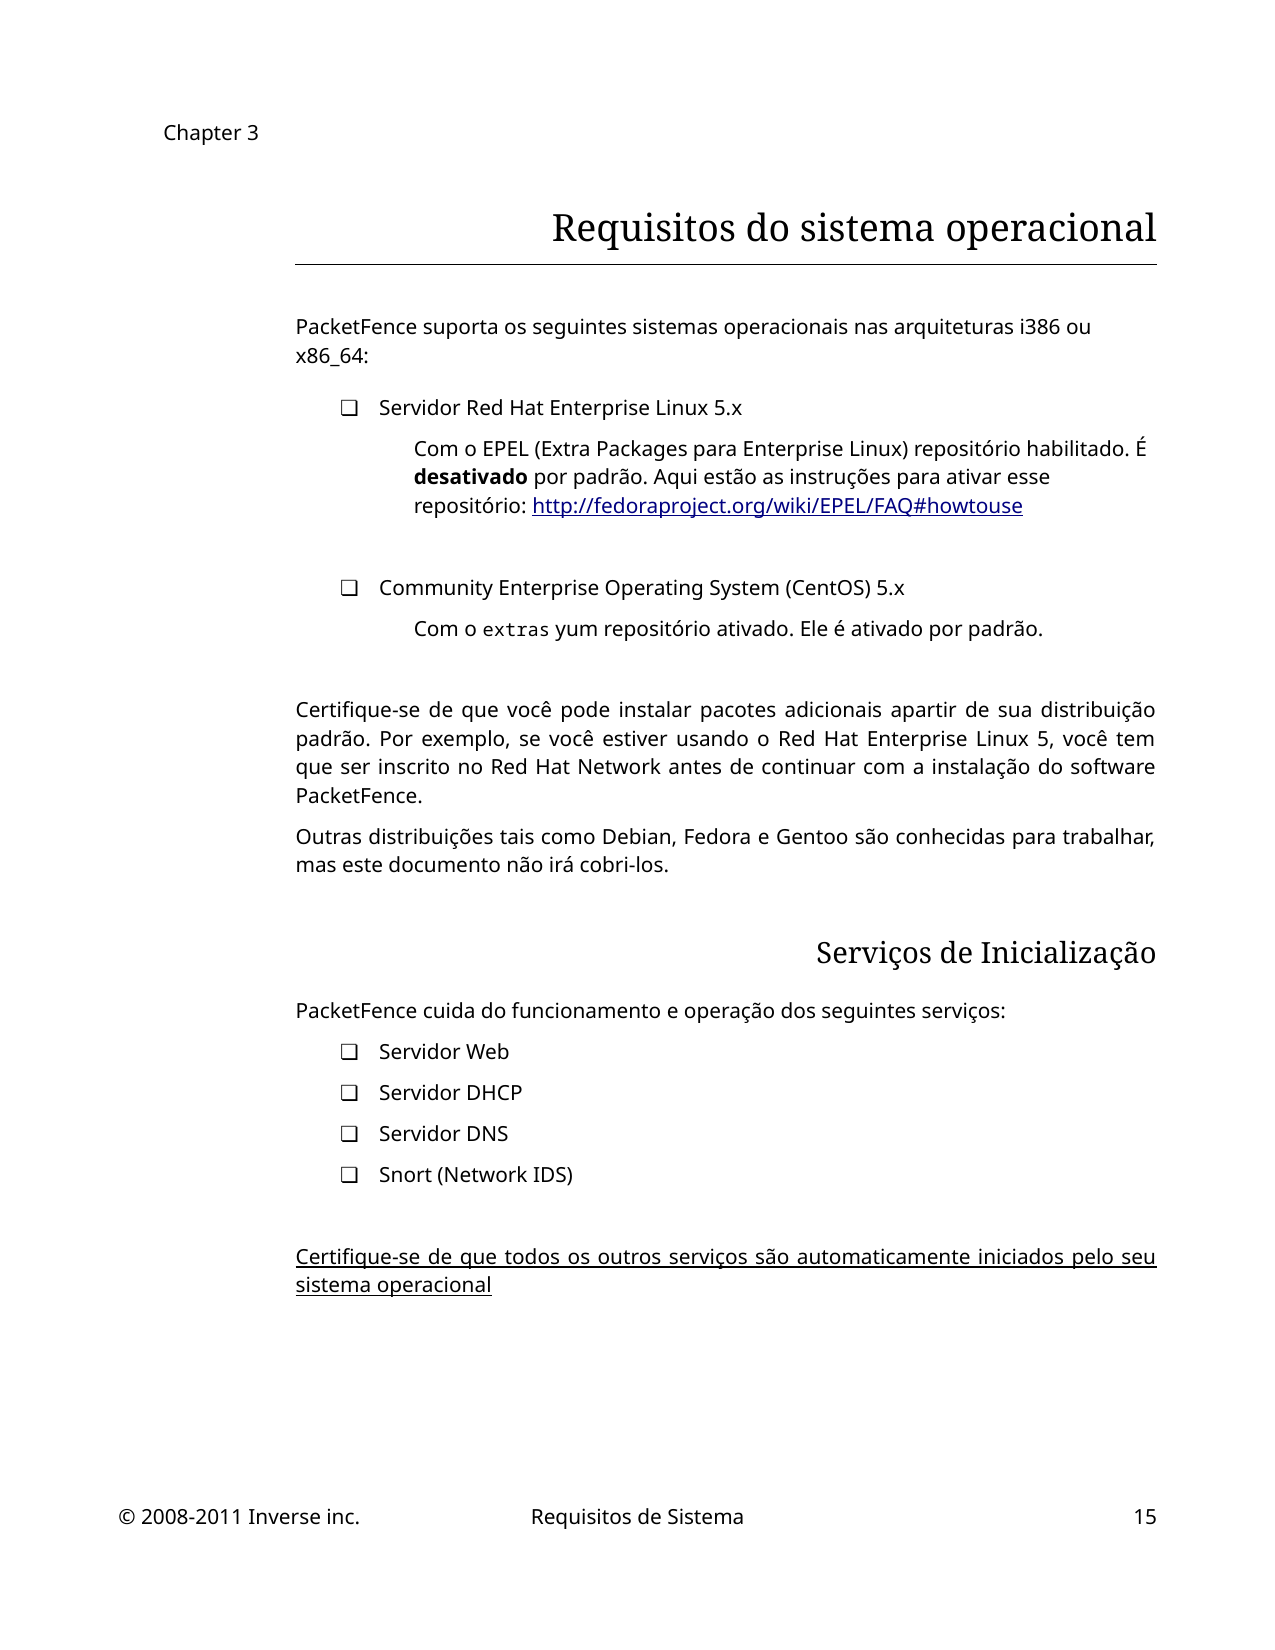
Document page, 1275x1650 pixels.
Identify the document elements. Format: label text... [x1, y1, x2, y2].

list ❏ Community Enterprise Operating System (CentOS) 5.x [340, 573, 1157, 601]
text Com o extras yum repositório ativado. Ele é ativado por padrão. [413, 614, 1157, 642]
list ❏ Servidor DHCP [340, 1078, 1157, 1107]
subtitle Serviços de Inicialização [295, 932, 1157, 972]
text Certifique-se de que você pode instalar pacotes adicionais apartir de sua distribuição padrão. Por exemplo, se você estiver usando o Red Hat Enterprise Linux 5, você tem que ser inscrito no Red Hat Network antes de continuar com a instalação do software PacketFence. [295, 696, 1157, 809]
list ❏ Servidor Web [340, 1037, 1157, 1066]
list ❏ Servidor DNS [340, 1119, 1157, 1148]
text sistema operacional [295, 1267, 1157, 1299]
list ❏ Snort (Network IDS) [340, 1160, 1157, 1189]
text Outras distribuições tais como Debian, Fedora e Gentoo são conhecidas para trabalhar, mas este documento não irá cobri-los. [295, 822, 1157, 879]
text Certifique-se de que todos os outros serviços são automaticamente iniciados pelo seu [295, 1242, 1157, 1266]
text PacketFence cuida do funcionamento e operação dos seguintes serviços: [295, 997, 1157, 1025]
list Com o EPEL (Extra Packages para Enterprise Linux) repositório habilitado. É desativado por padrão. Aqui estão as instruções para ativar esse repositório: http://fedoraproject.org/wiki/EPEL/FAQ#howtouse [413, 434, 1157, 519]
text PacketFence suporta os seguintes sistemas operacionais nas arquiteturas i386 ou x86_64: [295, 312, 1157, 369]
subtitle Requisitos do sistema operacional [295, 201, 1157, 264]
list ❏ Servidor Red Hat Enterprise Linux 5.x [340, 393, 1157, 421]
